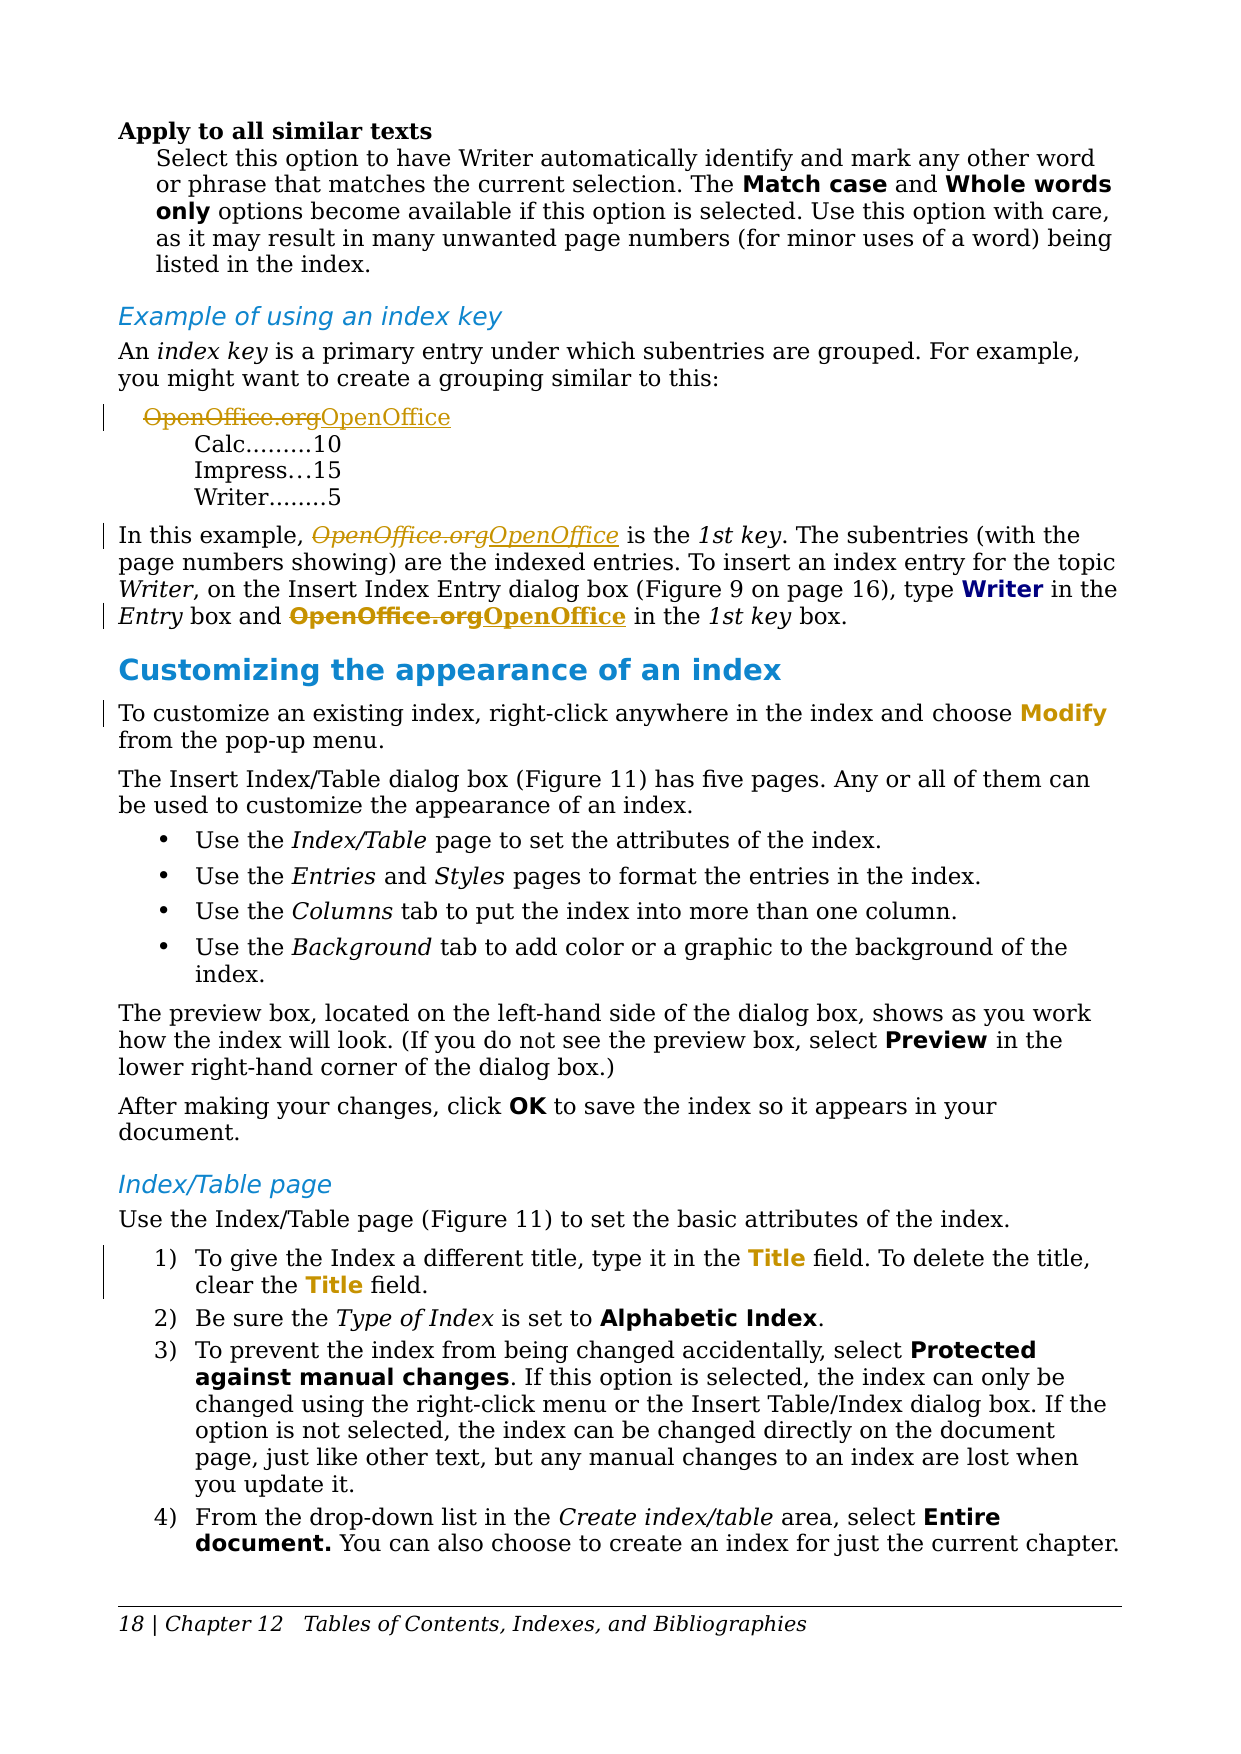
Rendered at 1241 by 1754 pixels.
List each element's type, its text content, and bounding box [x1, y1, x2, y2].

subtitle Example of using an index key [118, 303, 1122, 332]
list To give the Index a different title, type it in the Title field. To delete the title, clear the Title field. [177, 1245, 1122, 1298]
list The Insert Index/Table dialog box (Figure 11) has five pages. Any or all of them can be used to customize the appearance of an index. [118, 766, 1122, 819]
list To prevent the index from being changed accidentally, select Protected against manual changes. If this option is selected, the index can only be changed using the right-click menu or the Insert Table/Index dialog box. If the option is not selected, the index can be changed directly on the document page, just like other text, but any manual changes to an index are lost when you update it. [177, 1338, 1122, 1498]
list Use the Entries and Styles pages to format the entries in the index. [156, 861, 1122, 890]
text Writer 5 [143, 484, 1122, 511]
text Impress 15 [143, 457, 1122, 484]
text Select this option to have Writer automatically identify and mark any other word or phrase that matches the current selection. The Match case and Whole words only options become available if this option is selected. Use this option with care, as it may result in many unwanted page numbers (for minor uses of a word) being listed in the index. [156, 145, 1122, 278]
subtitle Customizing the appearance of an index [118, 654, 1122, 688]
text To customize an existing index, right-click anywhere in the index and choose Modify from the pop-up menu. [118, 700, 1122, 753]
text Use the Index/Table page (Figure 11) to set the basic attributes of the index. [118, 1206, 1122, 1233]
text An index key is a primary entry under which subentries are grouped. For example, you might want to create a grouping similar to this: [118, 338, 1122, 392]
text Calc 10 [143, 431, 1122, 457]
list Use the Index/Table page to set the attributes of the index. [156, 826, 1122, 855]
text Apply to all similar texts [118, 118, 1122, 145]
list Use the Background tab to add color or a graphic to the background of the index. [156, 932, 1122, 988]
list Be sure the Type of Index is set to Alphabetic Index. [177, 1305, 1122, 1331]
text In this example, OpenOffice is the 1st key. The subentries (with the page numbers showing) are the indexed entries. To insert an index entry for the topic Writer, on the Insert Index Entry dialog box (Figure 9 on page 16), type Writer in the Entry box and OpenOffice in the 1st key box. [118, 522, 1122, 629]
list Use the Columns tab to put the index into more than one column. [156, 897, 1122, 926]
text OpenOffice [143, 404, 1122, 431]
text After making your changes, click OK to save the index so it appears in your document. [118, 1093, 1122, 1146]
subtitle Index/Table page [118, 1170, 1122, 1199]
list From the drop-down list in the Create index/table area, select Entire document. You can also choose to create an index for just the current chapter. [177, 1504, 1122, 1557]
text The preview box, located on the left-hand side of the dialog box, shows as you work how the index will look. (If you do not see the preview box, select Preview in the lower right-hand corner of the dialog box.) [118, 1000, 1122, 1080]
